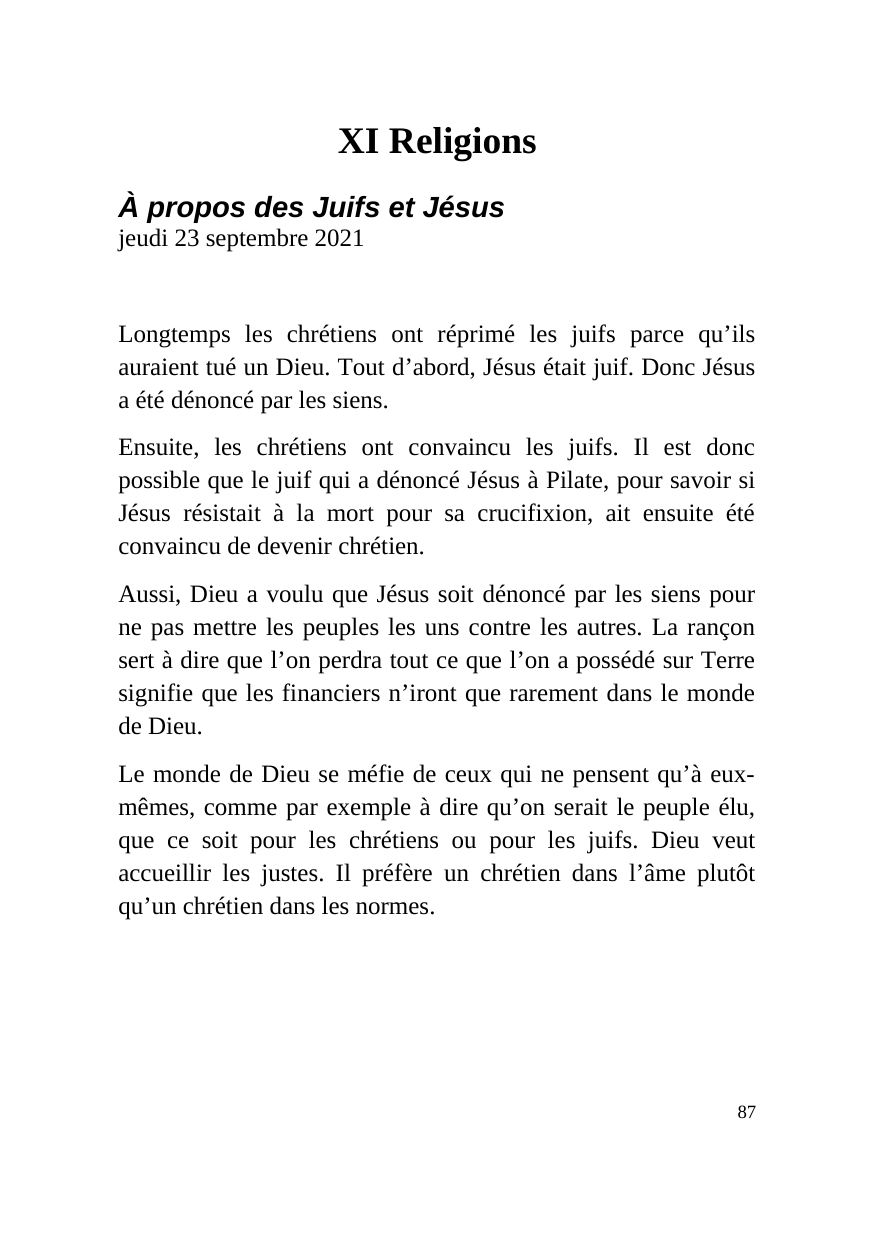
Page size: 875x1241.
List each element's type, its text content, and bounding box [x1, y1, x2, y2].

text Aussi, Dieu a voulu que Jésus soit dénoncé par les siens pour ne pas mettre les peuples les uns contre les autres. La rançon sert à dire que l’on perdra tout ce que l’on a possédé sur Terre signifie que les financiers n’iront que rarement dans le monde de Dieu. [118, 579, 756, 740]
text Le monde de Dieu se méfie de ceux qui ne pensent qu’à eux-mêmes, comme par exemple à dire qu’on serait le peuple élu, que ce soit pour les chrétiens ou pour les juifs. Dieu veut accueillir les justes. Il préfère un chrétien dans l’âme plutôt qu’un chrétien dans les normes. [118, 759, 756, 919]
text jeudi 23 septembre 2021 [118, 223, 756, 252]
subtitle À propos des Juifs et Jésus [118, 190, 756, 223]
subtitle XI Religions [118, 118, 756, 161]
text Longtemps les chrétiens ont réprimé les juifs parce qu’ils auraient tué un Dieu. Tout d’abord, Jésus était juif. Donc Jésus a été dénoncé par les siens. [118, 319, 756, 413]
text Ensuite, les chrétiens ont convaincu les juifs. Il est donc possible que le juif qui a dénoncé Jésus à Pilate, pour savoir si Jésus résistait à la mort pour sa crucifixion, ait ensuite été convaincu de devenir chrétien. [118, 432, 756, 560]
